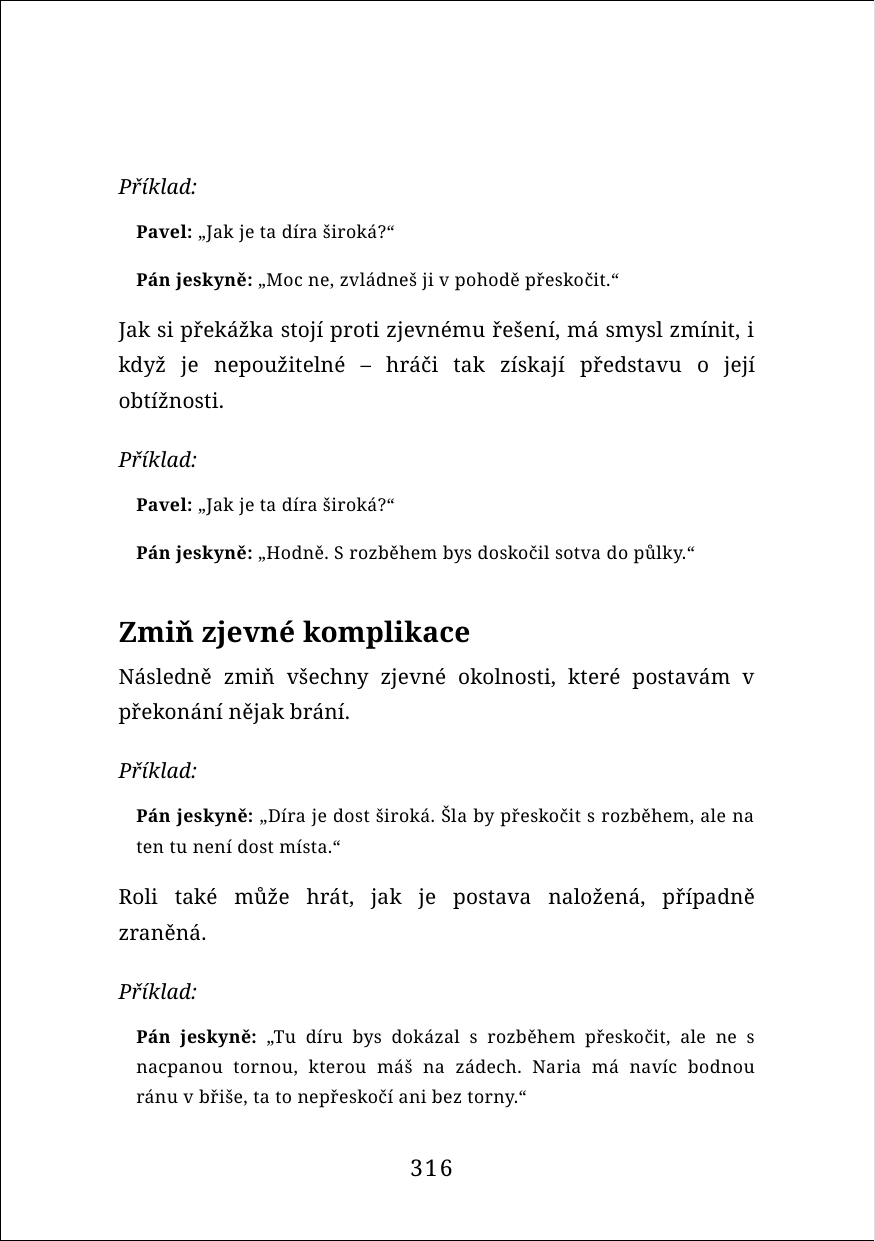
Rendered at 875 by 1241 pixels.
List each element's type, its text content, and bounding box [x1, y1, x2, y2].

text Příklad: [118, 172, 756, 200]
text Pavel: „Jak je ta díra široká?“ [136, 219, 756, 243]
text Roli také může hrát, jak je postava naložená, případně zraněná. [118, 882, 756, 946]
subtitle Zmiň zjevné komplikace [118, 612, 756, 650]
text Pán jeskyně: „Díra je dost široká. Šla by přeskočit s rozběhem, ale na ten tu není dost místa.“ [136, 804, 756, 858]
text Pavel: „Jak je ta díra široká?“ [136, 492, 756, 517]
text Pán jeskyně: „Tu díru bys dokázal s rozběhem přeskočit, ale ne s nacpanou tornou, kterou máš na zádech. Naria má navíc bodnou ránu v břiše, ta to nepřeskočí ani bez torny.“ [136, 1024, 756, 1109]
text Jak si překážka stojí proti zjevnému řešení, má smysl zmínit, i když je nepoužitelné – hráči tak získají představu o její obtížnosti. [118, 315, 756, 414]
text Příklad: [118, 977, 756, 1005]
text Pán jeskyně: „Moc ne, zvládneš ji v pohodě přeskočit.“ [136, 267, 756, 291]
text Pán jeskyně: „Hodně. S rozběhem bys doskočil sotva do půlky.“ [136, 540, 756, 564]
text Příklad: [118, 757, 756, 785]
text Následně zmiň všechny zjevné okolnosti, které postavám v překonání nějak brání. [118, 662, 756, 726]
text Příklad: [118, 445, 756, 473]
